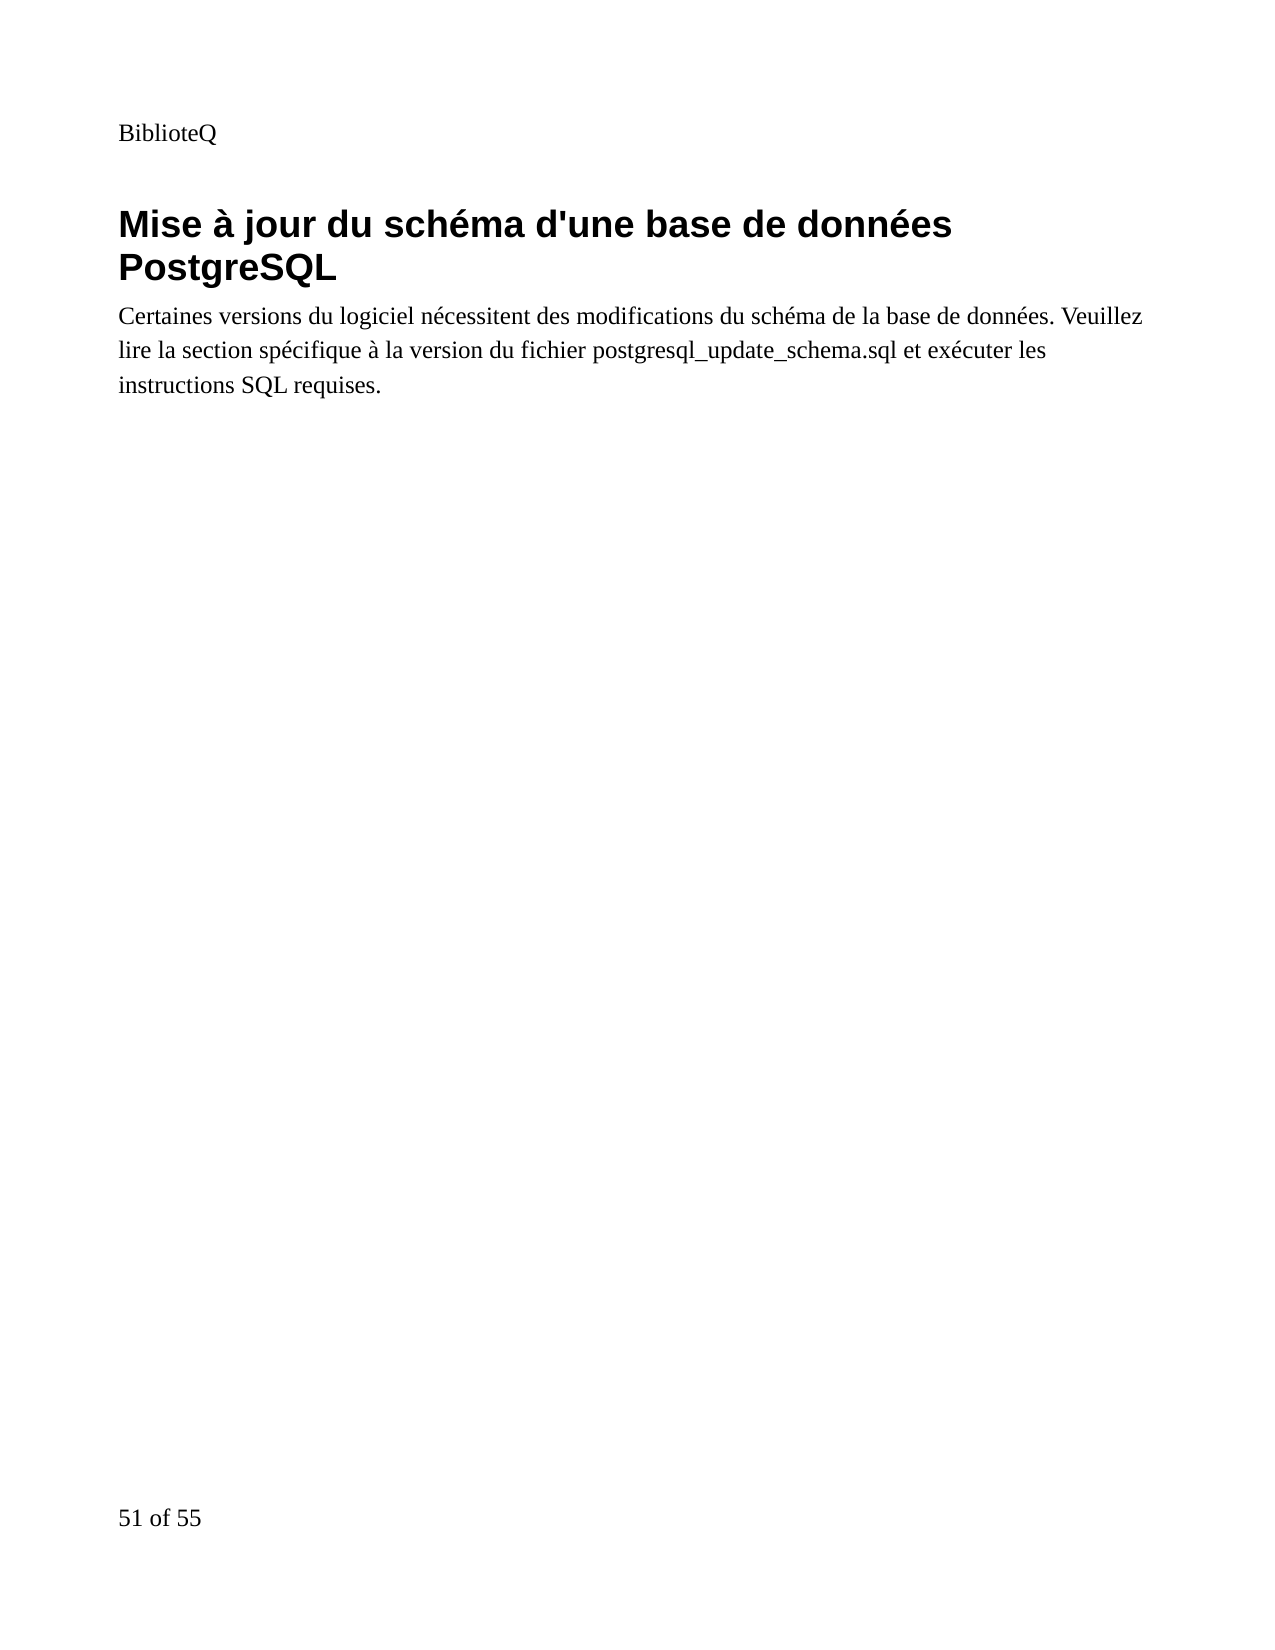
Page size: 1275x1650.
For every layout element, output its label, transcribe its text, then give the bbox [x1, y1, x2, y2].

text Certaines versions du logiciel nécessitent des modifications du schéma de la base de données. Veuillez lire la section spécifique à la version du fichier postgresql_update_schema.sql et exécuter les instructions SQL requises. [118, 301, 1157, 399]
subtitle Mise à jour du schéma d'une base de données PostgreSQL [118, 201, 1157, 289]
